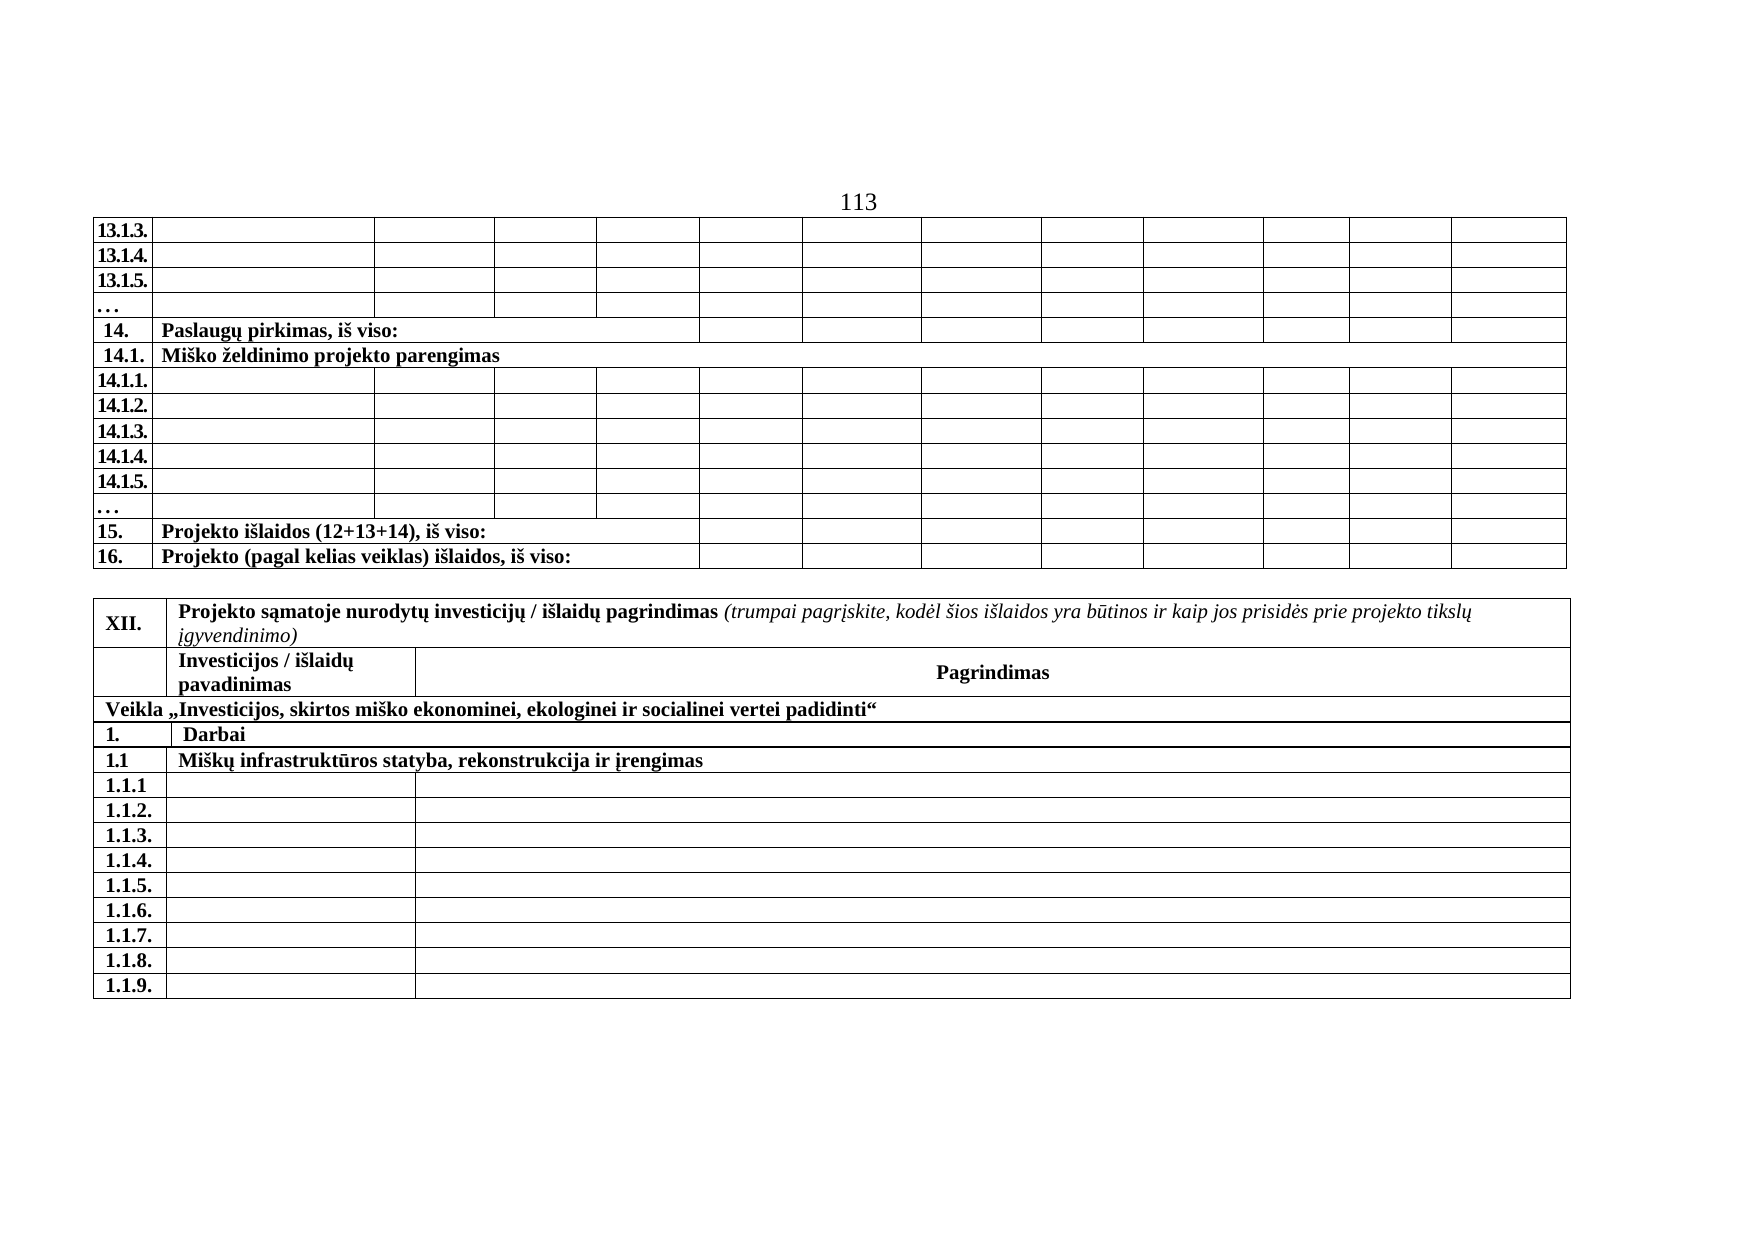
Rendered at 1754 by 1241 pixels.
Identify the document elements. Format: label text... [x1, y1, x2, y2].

table_cell [1042, 519, 1143, 543]
table_cell [1042, 318, 1143, 342]
table_cell [1264, 318, 1349, 342]
table_cell [922, 318, 1041, 342]
table_cell [700, 494, 802, 518]
table_cell 13.1.5. [94, 268, 152, 292]
table_cell [803, 243, 921, 267]
table_cell [375, 243, 494, 267]
table_cell [495, 293, 596, 317]
table_cell [803, 293, 921, 317]
table_cell [94, 648, 166, 696]
table_cell [1144, 519, 1263, 543]
table_cell [803, 544, 921, 568]
table_cell [1144, 368, 1263, 392]
table_cell [1144, 243, 1263, 267]
table_cell [495, 368, 596, 392]
table_cell [1452, 544, 1566, 568]
table_cell [416, 848, 1570, 872]
table_cell [416, 923, 1570, 947]
table_cell [1350, 419, 1451, 443]
table_cell [597, 218, 699, 242]
table_cell 14.1. [94, 343, 152, 367]
table_cell [1042, 544, 1143, 568]
table_cell 1.1 [94, 748, 166, 772]
table_cell [416, 798, 1570, 822]
table_cell [700, 519, 802, 543]
table_cell [1042, 394, 1143, 417]
table_cell [1452, 268, 1566, 292]
table_cell [1264, 368, 1349, 392]
table_cell [153, 293, 374, 317]
table_cell [1350, 268, 1451, 292]
table_cell [922, 419, 1041, 443]
table_cell [495, 494, 596, 518]
table_cell [803, 519, 921, 543]
table_cell 14. [94, 318, 152, 342]
table_cell [1452, 494, 1566, 518]
table_cell 15. [94, 519, 152, 543]
table_cell [700, 318, 802, 342]
table_cell [495, 268, 596, 292]
table_cell [1452, 368, 1566, 392]
table_cell [1144, 318, 1263, 342]
table_cell [803, 318, 921, 342]
table_cell [1452, 419, 1566, 443]
table_cell [803, 419, 921, 443]
table_cell [597, 368, 699, 392]
table_cell Miško želdinimo projekto parengimas [153, 343, 1566, 367]
table_cell [167, 848, 415, 872]
table_cell [167, 773, 415, 797]
table_cell [153, 243, 374, 267]
table_cell [922, 394, 1041, 417]
table_cell [700, 268, 802, 292]
table_cell 14.1.5. [94, 469, 152, 493]
table_cell 1. [94, 723, 171, 746]
table_cell 14.1.4. [94, 444, 152, 468]
table_cell [922, 494, 1041, 518]
table_header XII. [94, 599, 166, 647]
table_cell [1042, 218, 1143, 242]
table_cell . . . [94, 293, 152, 317]
table_cell [375, 368, 494, 392]
table_cell [375, 218, 494, 242]
table_cell 16. [94, 544, 152, 568]
table_cell [1264, 494, 1349, 518]
table_cell [803, 444, 921, 468]
table_cell [153, 419, 374, 443]
table_cell [1264, 544, 1349, 568]
table_cell [167, 948, 415, 972]
table_cell [375, 293, 494, 317]
table_cell [803, 394, 921, 417]
table_cell [1350, 318, 1451, 342]
table_cell [1350, 444, 1451, 468]
table_cell 1.1.8. [94, 948, 166, 972]
table_cell [153, 394, 374, 417]
table_cell [597, 494, 699, 518]
table_cell [1452, 469, 1566, 493]
table_cell 13.1.3. [94, 218, 152, 242]
table_cell [1350, 519, 1451, 543]
table_cell [922, 243, 1041, 267]
table_cell 1.1.4. [94, 848, 166, 872]
table_cell [1042, 293, 1143, 317]
table_cell Miškų infrastruktūros statyba, rekonstrukcija ir įrengimas [167, 748, 1570, 772]
table_cell [167, 823, 415, 847]
table_cell [700, 293, 802, 317]
table_cell [1264, 268, 1349, 292]
table_cell [1042, 494, 1143, 518]
table_cell [495, 469, 596, 493]
table_cell [495, 243, 596, 267]
table_cell [375, 494, 494, 518]
table_cell [1042, 419, 1143, 443]
table_cell [1144, 494, 1263, 518]
table_cell [1264, 444, 1349, 468]
table_cell [700, 368, 802, 392]
table_cell [495, 218, 596, 242]
table_cell [700, 469, 802, 493]
table_cell [700, 394, 802, 417]
table_cell [1350, 469, 1451, 493]
table_cell [1144, 469, 1263, 493]
table_cell Darbai [172, 723, 1570, 746]
table_cell 14.1.1. [94, 368, 152, 392]
table_cell [1042, 368, 1143, 392]
table_cell [153, 494, 374, 518]
table_cell [1264, 519, 1349, 543]
table_cell [495, 444, 596, 468]
table_cell [1452, 394, 1566, 417]
table_cell [1350, 293, 1451, 317]
table_cell [1042, 268, 1143, 292]
table_cell [495, 394, 596, 417]
table_cell Pagrindimas [416, 648, 1570, 696]
table_cell [1264, 394, 1349, 417]
table_cell [167, 923, 415, 947]
table_cell [153, 268, 374, 292]
table_cell [375, 394, 494, 417]
table_cell [700, 243, 802, 267]
table_cell [416, 773, 1570, 797]
table_cell Paslaugų pirkimas, iš viso: [153, 318, 699, 342]
table_cell [700, 444, 802, 468]
table_cell [1144, 419, 1263, 443]
table_cell [700, 419, 802, 443]
table_cell [922, 544, 1041, 568]
table_cell [1144, 394, 1263, 417]
table_cell [416, 898, 1570, 922]
table_cell [803, 469, 921, 493]
table_cell [700, 218, 802, 242]
table_cell 1.1.5. [94, 873, 166, 897]
table_cell [167, 974, 415, 997]
table_cell . . . [94, 494, 152, 518]
table_cell [416, 873, 1570, 897]
table_cell [1452, 444, 1566, 468]
table_cell [1350, 544, 1451, 568]
table_cell Projekto išlaidos (12+13+14), iš viso: [153, 519, 699, 543]
table_cell [1350, 243, 1451, 267]
table_cell [153, 218, 374, 242]
table_cell [1264, 469, 1349, 493]
table_cell [803, 218, 921, 242]
table_cell 1.1.3. [94, 823, 166, 847]
table_cell [416, 823, 1570, 847]
table_cell [1350, 218, 1451, 242]
table_cell [1350, 394, 1451, 417]
table_cell [1042, 243, 1143, 267]
table_cell [1350, 368, 1451, 392]
table_cell 14.1.3. [94, 419, 152, 443]
table_cell [375, 419, 494, 443]
table_cell [1264, 419, 1349, 443]
table_cell [167, 898, 415, 922]
table_cell [922, 293, 1041, 317]
table_cell [1144, 444, 1263, 468]
table_cell [922, 519, 1041, 543]
table_cell Projekto (pagal kelias veiklas) išlaidos, iš viso: [153, 544, 699, 568]
table_cell [495, 419, 596, 443]
table_cell [597, 243, 699, 267]
table_cell [1452, 218, 1566, 242]
table_cell [597, 394, 699, 417]
table_cell Investicijos / išlaidų pavadinimas [167, 648, 415, 696]
table_cell [1144, 293, 1263, 317]
table_cell [153, 444, 374, 468]
table_cell [375, 268, 494, 292]
table_cell [922, 469, 1041, 493]
table_cell [1264, 293, 1349, 317]
table_cell [153, 469, 374, 493]
table_cell 13.1.4. [94, 243, 152, 267]
table_cell [922, 268, 1041, 292]
table_cell [700, 544, 802, 568]
table_cell [1264, 218, 1349, 242]
table_cell [803, 368, 921, 392]
table_cell [597, 469, 699, 493]
table_cell [416, 948, 1570, 972]
table_header Projekto sąmatoje nurodytų investicijų / išlaidų pagrindimas (trumpai pagrįskite, kodėl šios išlaidos yra būtinos ir kaip jos prisidės prie projekto tikslų įgyvendinimo) [167, 599, 1570, 647]
table_cell 14.1.2. [94, 394, 152, 417]
table_cell [167, 873, 415, 897]
table_cell Veikla „Investicijos, skirtos miško ekonominei, ekologinei ir socialinei vertei padidinti“ [94, 697, 1570, 721]
table_cell [1350, 494, 1451, 518]
table_cell [375, 444, 494, 468]
table_cell 1.1.6. [94, 898, 166, 922]
table_cell [803, 268, 921, 292]
table_cell [1042, 469, 1143, 493]
table_cell [597, 419, 699, 443]
table_cell [597, 444, 699, 468]
table_cell [1144, 268, 1263, 292]
table_cell [153, 368, 374, 392]
table_cell [167, 798, 415, 822]
table_cell [922, 368, 1041, 392]
table_cell [375, 469, 494, 493]
table_cell [922, 444, 1041, 468]
table_cell [1452, 293, 1566, 317]
table_cell [1452, 243, 1566, 267]
table_cell [1452, 519, 1566, 543]
table_cell 1.1.1 [94, 773, 166, 797]
table_cell [416, 974, 1570, 997]
table_cell [1452, 318, 1566, 342]
table_cell [1144, 544, 1263, 568]
table_cell [1144, 218, 1263, 242]
table_cell 1.1.7. [94, 923, 166, 947]
table_cell 1.1.2. [94, 798, 166, 822]
table_cell [597, 268, 699, 292]
table_cell [597, 293, 699, 317]
table_cell [1264, 243, 1349, 267]
table_cell [922, 218, 1041, 242]
table_cell [1042, 444, 1143, 468]
table_cell [803, 494, 921, 518]
table_cell 1.1.9. [94, 974, 166, 997]
